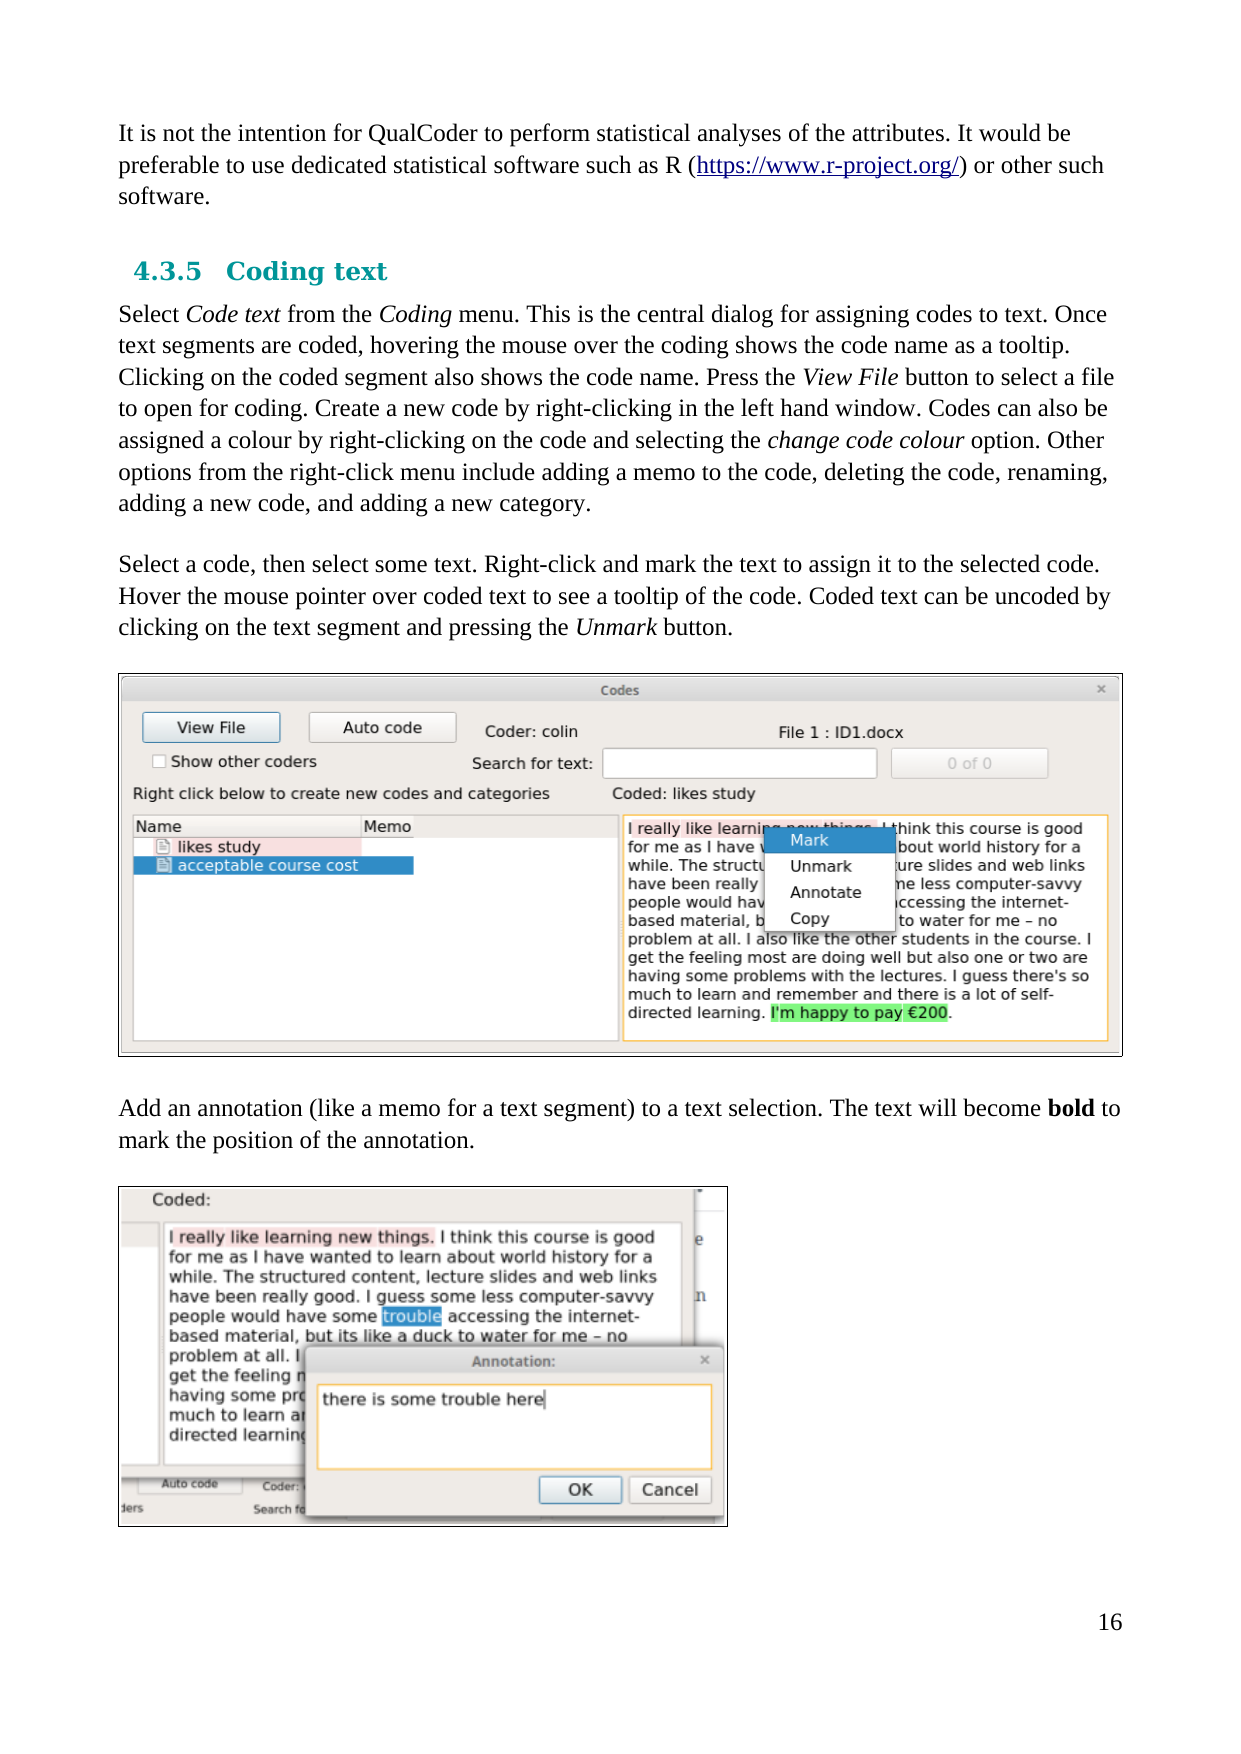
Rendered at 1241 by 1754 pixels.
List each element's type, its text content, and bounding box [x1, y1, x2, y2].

text Add an annotation (like a memo for a text segment) to a text selection. The text will become bold to mark the position of the annotation. [118, 1093, 1122, 1154]
text Select a code, then select some text. Right-click and mark the text to assign it to the selected code. Hover the mouse pointer over coded text to see a tooltip of the code. Coded text can be uncoded by clicking on the text segment and pressing the Unmark button. [118, 549, 1122, 641]
text It is not the intention for QualCoder to perform statistical analyses of the attributes. It would be preferable to use dedicated statistical software such as R (https://www.r-project.org/) or other such software. [118, 118, 1122, 210]
picture [121, 1189, 725, 1524]
subtitle Coding text [124, 257, 1122, 286]
picture [121, 676, 1120, 1053]
text Select Code text from the Coding menu. This is the central dialog for assigning codes to text. Once text segments are coded, hovering the mouse over the coding shows the code name as a tooltip. Clicking on the coded segment also shows the code name. Press the View File button to select a file to open for coding. Create a new code by right-clicking in the left hand window. Codes can also be assigned a colour by right-clicking on the code and selecting the change code colour option. Other options from the right-click menu include adding a memo to the code, deleting the code, renaming, adding a new code, and adding a new category. [118, 299, 1122, 517]
